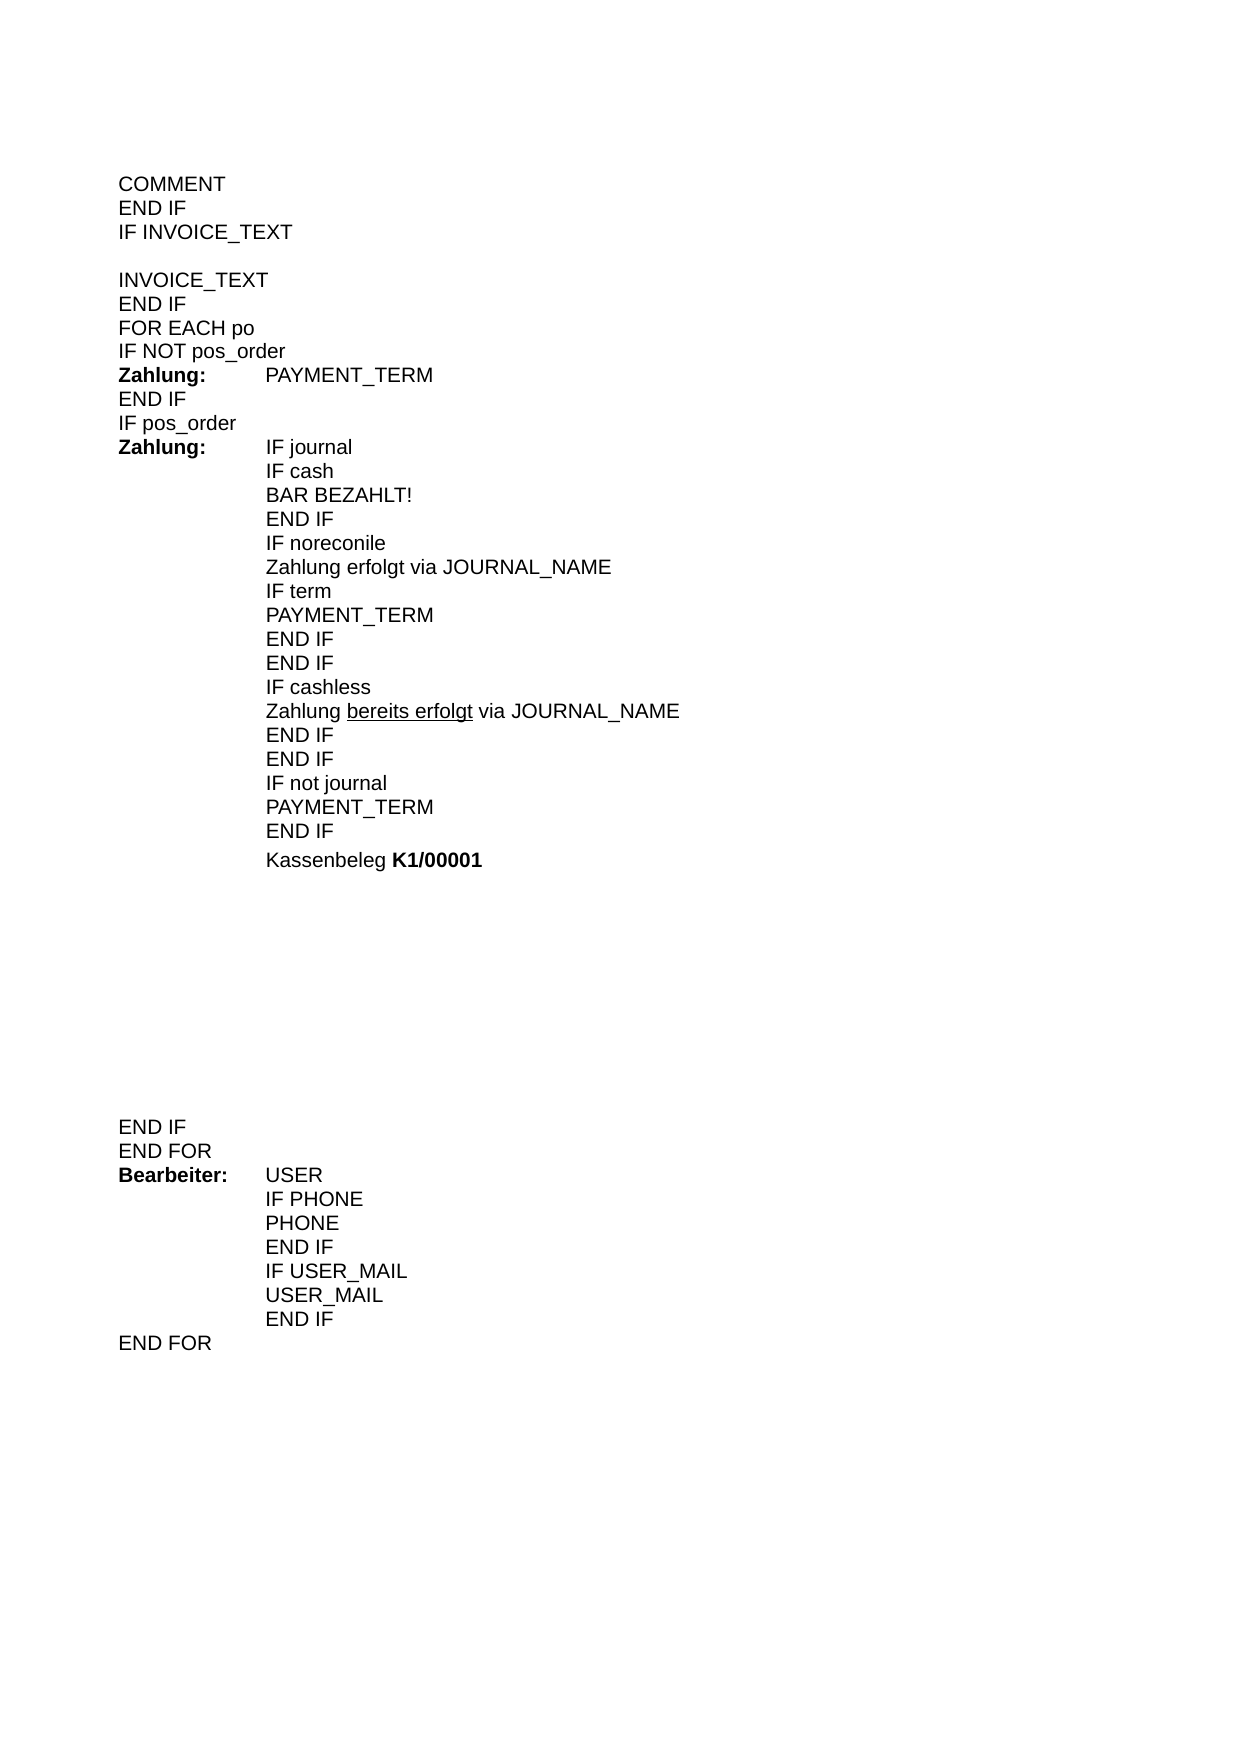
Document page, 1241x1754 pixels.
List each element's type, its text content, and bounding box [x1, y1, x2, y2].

text COMMENT [118, 172, 1122, 196]
table_header Zahlung: [118, 363, 265, 387]
table_header END IF IF pos_order [118, 387, 1122, 435]
table_header PAYMENT_TERM [265, 363, 1122, 387]
table_header IF INVOICE_TEXT INVOICE_TEXT END IF FOR EACH po IF NOT pos_order [118, 220, 1122, 363]
table_header Bearbeiter: [118, 1163, 265, 1330]
table_header IF journal IF cash Bar bezahlt! END IF IF noreconile Zahlung erfolgt via journal_name IF term PAYMENT_TERM END IF END IF IF cashless Zahlung bereits erfolgt via journal_name END IF END IF IF not journal PAYMENT_TERM END IF Kassenbeleg K1/00001 [266, 435, 1122, 1115]
table_header END IF END FOR [118, 1115, 1122, 1163]
table_header Zahlung: [118, 435, 266, 1115]
table_header USER IF PHONE PHONE END IF IF USER_MAIL USER_MAIL END IF [265, 1163, 1122, 1330]
text END IF [118, 196, 1122, 219]
text END FOR [118, 1331, 1122, 1354]
